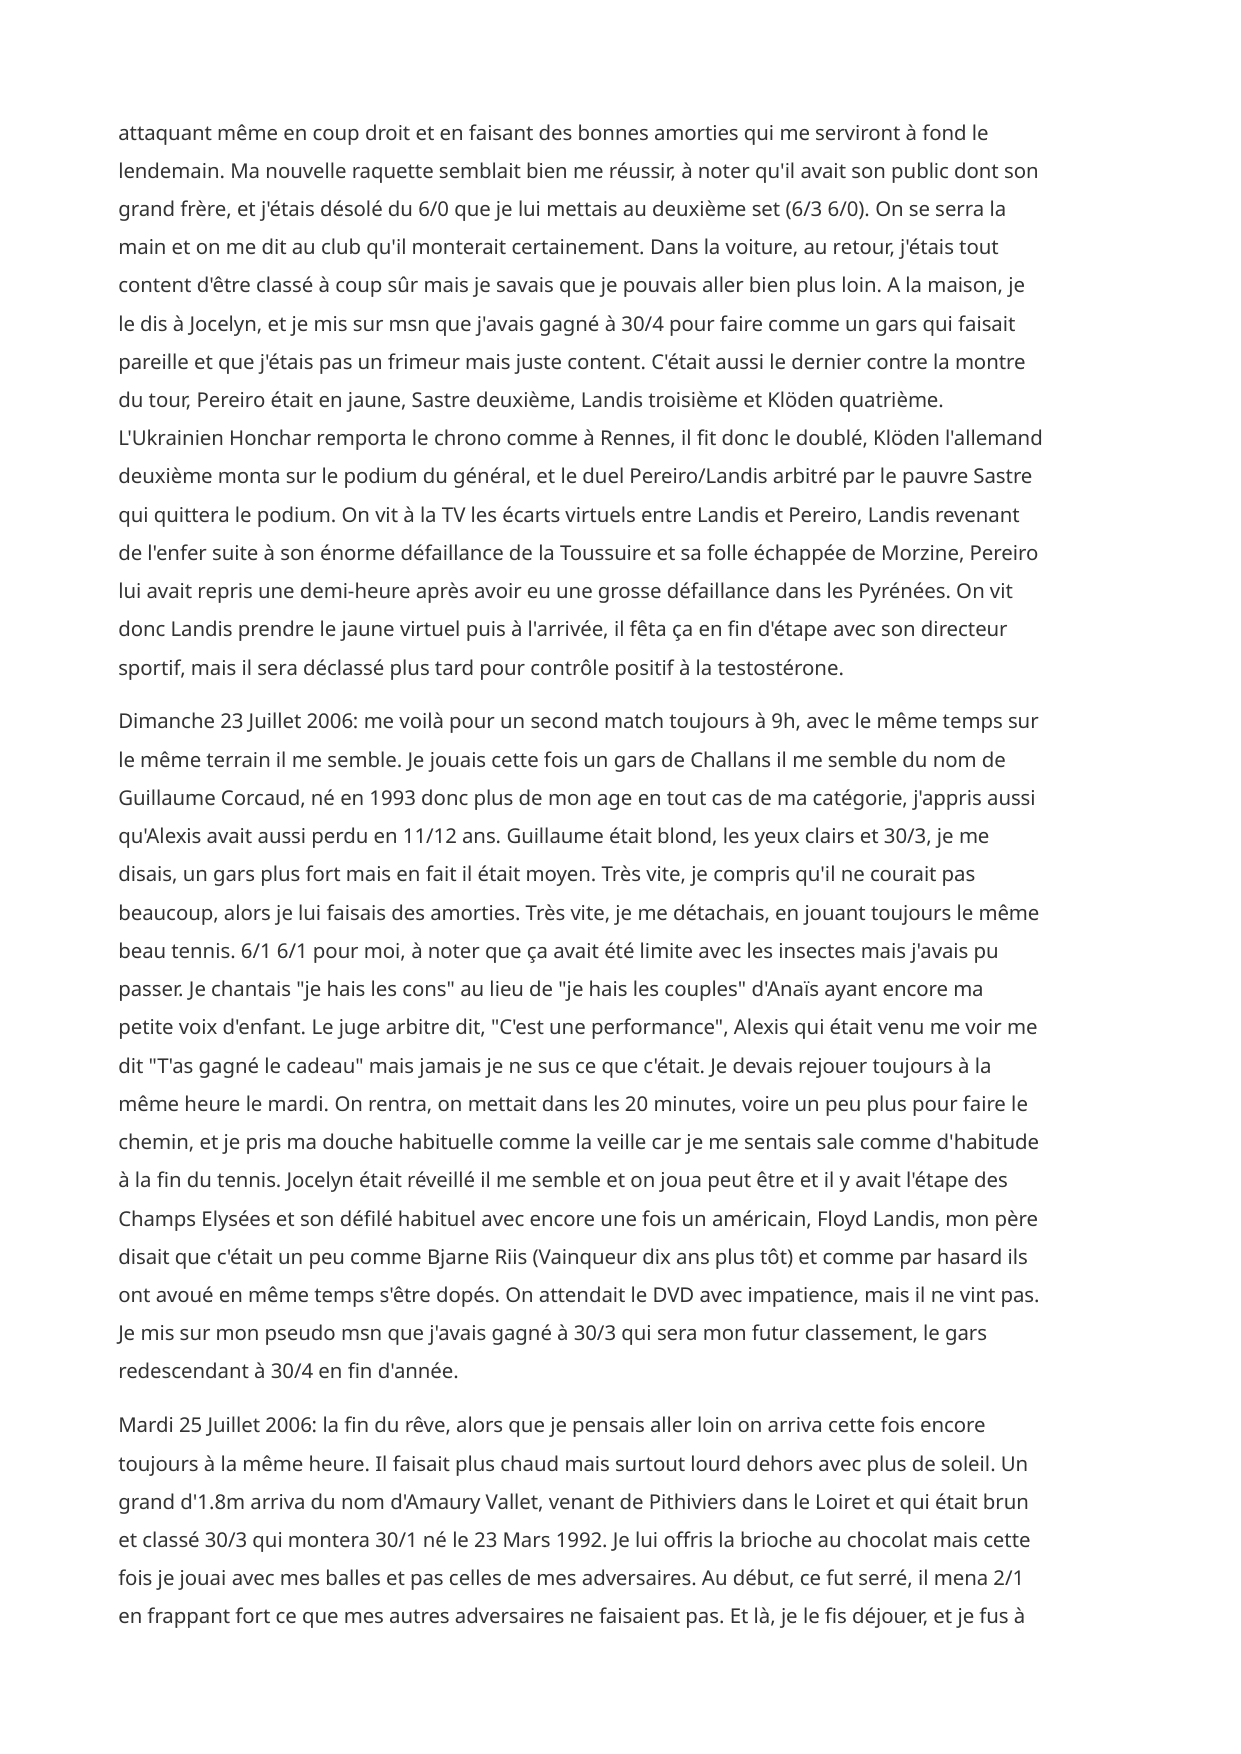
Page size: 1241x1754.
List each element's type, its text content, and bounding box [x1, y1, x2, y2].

list attaquant même en coup droit et en faisant des bonnes amorties qui me serviront à fond le lendemain. Ma nouvelle raquette semblait bien me réussir, à noter qu'il avait son public dont son grand frère, et j'étais désolé du 6/0 que je lui mettais au deuxième set (6/3 6/0). On se serra la main et on me dit au club qu'il monterait certainement. Dans la voiture, au retour, j'étais tout content d'être classé à coup sûr mais je savais que je pouvais aller bien plus loin. A la maison, je le dis à Jocelyn, et je mis sur msn que j'avais gagné à 30/4 pour faire comme un gars qui faisait pareille et que j'étais pas un frimeur mais juste content. C'était aussi le dernier contre la montre du tour, Pereiro était en jaune, Sastre deuxième, Landis troisième et Klöden quatrième. L'Ukrainien Honchar remporta le chrono comme à Rennes, il fit donc le doublé, Klöden l'allemand deuxième monta sur le podium du général, et le duel Pereiro/Landis arbitré par le pauvre Sastre qui quittera le podium. On vit à la TV les écarts virtuels entre Landis et Pereiro, Landis revenant de l'enfer suite à son énorme défaillance de la Toussuire et sa folle échappée de Morzine, Pereiro lui avait repris une demi-heure après avoir eu une grosse défaillance dans les Pyrénées. On vit donc Landis prendre le jaune virtuel puis à l'arrivée, il fêta ça en fin d'étape avec son directeur sportif, mais il sera déclassé plus tard pour contrôle positif à la testostérone. [118, 118, 1044, 681]
list Mardi 25 Juillet 2006: la fin du rêve, alors que je pensais aller loin on arriva cette fois encore toujours à la même heure. Il faisait plus chaud mais surtout lourd dehors avec plus de soleil. Un grand d'1.8m arriva du nom d'Amaury Vallet, venant de Pithiviers dans le Loiret et qui était brun et classé 30/3 qui montera 30/1 né le 23 Mars 1992. Je lui offris la brioche au chocolat mais cette fois je jouai avec mes balles et pas celles de mes adversaires. Au début, ce fut serré, il mena 2/1 en frappant fort ce que mes autres adversaires ne faisaient pas. Et là, je le fis déjouer, et je fus à [118, 1411, 1044, 1630]
list Dimanche 23 Juillet 2006: me voilà pour un second match toujours à 9h, avec le même temps sur le même terrain il me semble. Je jouais cette fois un gars de Challans il me semble du nom de Guillaume Corcaud, né en 1993 donc plus de mon age en tout cas de ma catégorie, j'appris aussi qu'Alexis avait aussi perdu en 11/12 ans. Guillaume était blond, les yeux clairs et 30/3, je me disais, un gars plus fort mais en fait il était moyen. Très vite, je compris qu'il ne courait pas beaucoup, alors je lui faisais des amorties. Très vite, je me détachais, en jouant toujours le même beau tennis. 6/1 6/1 pour moi, à noter que ça avait été limite avec les insectes mais j'avais pu passer. Je chantais "je hais les cons" au lieu de "je hais les couples" d'Anaïs ayant encore ma petite voix d'enfant. Le juge arbitre dit, "C'est une performance", Alexis qui était venu me voir me dit "T'as gagné le cadeau" mais jamais je ne sus ce que c'était. Je devais rejouer toujours à la même heure le mardi. On rentra, on mettait dans les 20 minutes, voire un peu plus pour faire le chemin, et je pris ma douche habituelle comme la veille car je me sentais sale comme d'habitude à la fin du tennis. Jocelyn était réveillé il me semble et on joua peut être et il y avait l'étape des Champs Elysées et son défilé habituel avec encore une fois un américain, Floyd Landis, mon père disait que c'était un peu comme Bjarne Riis (Vainqueur dix ans plus tôt) et comme par hasard ils ont avoué en même temps s'être dopés. On attendait le DVD avec impatience, mais il ne vint pas. Je mis sur mon pseudo msn que j'avais gagné à 30/3 qui sera mon futur classement, le gars redescendant à 30/4 en fin d'année. [118, 707, 1044, 1385]
